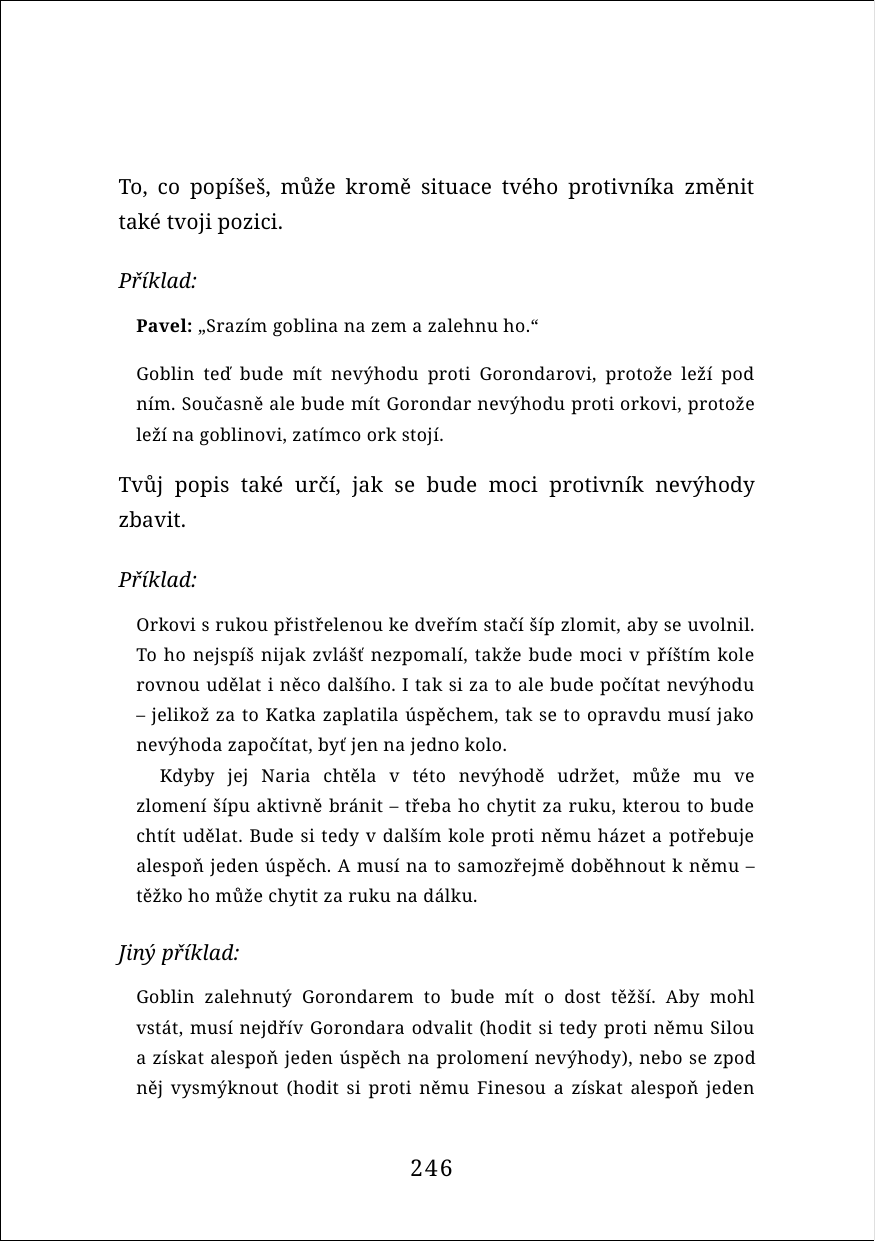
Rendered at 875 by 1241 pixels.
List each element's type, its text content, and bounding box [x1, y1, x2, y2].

text Příklad: [118, 565, 756, 593]
text Goblin zalehnutý Gorondarem to bude mít o dost těžší. Aby mohl vstát, musí nejdřív Gorondara odvalit (hodit si tedy proti němu Silou a získat alespoň jeden úspěch na prolomení nevýhody), nebo se zpod něj vysmýknout (hodit si proti němu Finesou a získat alespoň jeden [136, 985, 756, 1100]
text Goblin teď bude mít nevýhodu proti Gorondarovi, protože leží pod ním. Současně ale bude mít Gorondar nevýhodu proti orkovi, protože leží na goblinovi, zatímco ork stojí. [136, 362, 756, 446]
text Příklad: [118, 266, 756, 295]
text Jiný příklad: [118, 938, 756, 966]
text To, co popíšeš, může kromě situace tvého protivníka změnit také tvoji pozici. [118, 172, 756, 236]
text Orkovi s rukou přistřelenou ke dveřím stačí šíp zlomit, aby se uvolnil. To ho nejspíš nijak zvlášť nezpomalí, takže bude moci v příštím kole rovnou udělat i něco dalšího. I tak si za to ale bude počítat nevýhodu – jelikož za to Katka zaplatila úspěchem, tak se to opravdu musí jako nevýhoda započítat, byť jen na jedno kolo. Kdyby jej Naria chtěla v této nevýhodě udržet, může mu ve zlomení šípu aktivně bránit – třeba ho chytit za ruku, kterou to bude chtít udělat. Bude si tedy v dalším kole proti němu házet a potřebuje alespoň jeden úspěch. A musí na to samozřejmě doběhnout k němu – těžko ho může chytit za ruku na dálku. [136, 612, 756, 908]
text Tvůj popis také určí, jak se bude moci protivník nevýhody zbavit. [118, 470, 756, 534]
text Pavel: „Srazím goblina na zem a zalehnu ho.“ [136, 314, 756, 338]
